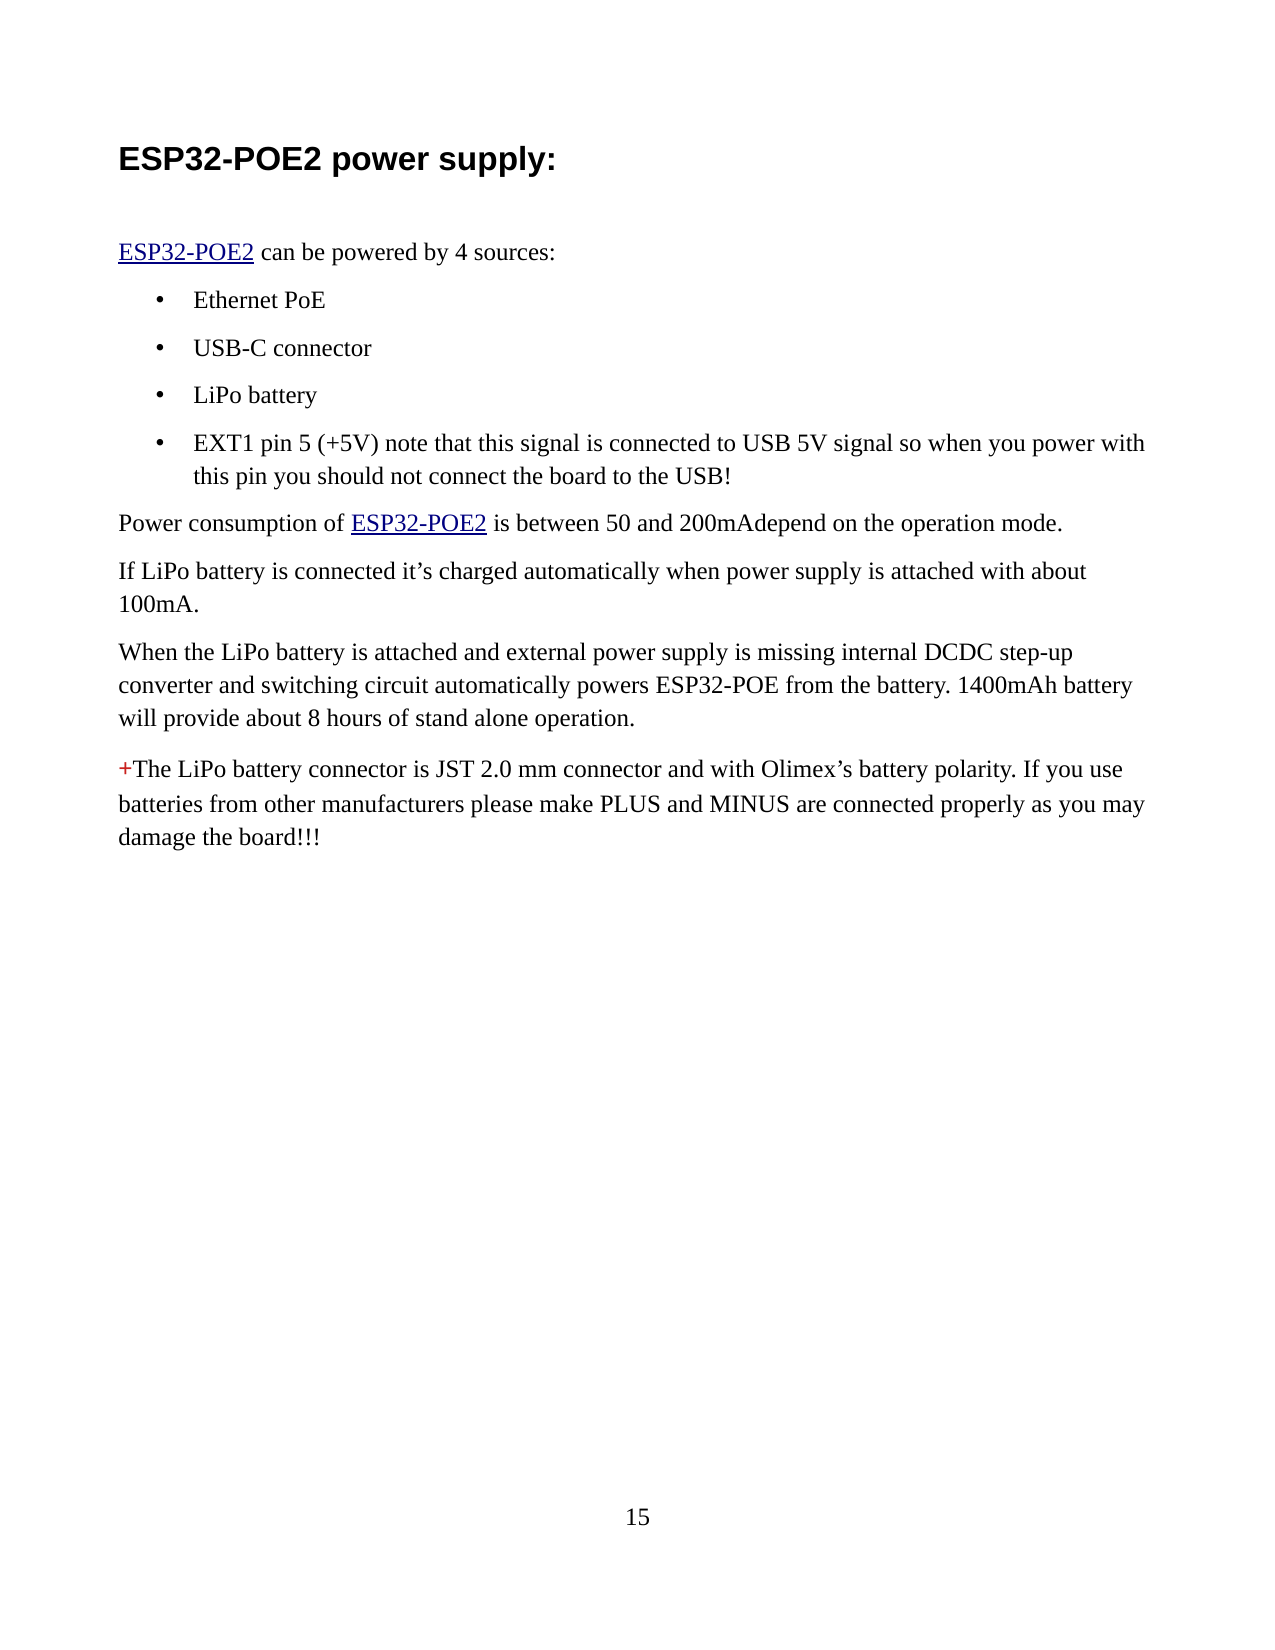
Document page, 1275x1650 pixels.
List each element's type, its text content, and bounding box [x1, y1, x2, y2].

list LiPo battery [156, 380, 1157, 409]
list EXT1 pin 5 (+5V) note that this signal is connected to USB 5V signal so when you power with this pin you should not connect the board to the USB! [156, 428, 1157, 490]
text ESP32-POE2 can be powered by 4 sources: [118, 237, 1157, 266]
text If LiPo battery is connected it’s charged automatically when power supply is attached with about 100mA. [118, 556, 1157, 618]
text When the LiPo battery is attached and external power supply is missing internal DCDC step-up converter and switching circuit automatically powers ESP32-POE from the battery. 1400mAh battery will provide about 8 hours of stand alone operation. [118, 637, 1157, 732]
text Power consumption of ESP32-POE2 is between 50 and 200mAdepend on the operation mode. [118, 508, 1157, 537]
list Ethernet PoE [156, 285, 1157, 314]
text +The LiPo battery connector is JST 2.0 mm connector and with Olimex’s battery polarity. If you use batteries from other manufacturers please make PLUS and MINUS are connected properly as you may damage the board!!! [118, 750, 1157, 851]
subtitle ESP32-POE2 power supply: [118, 139, 1157, 177]
list USB-C connector [156, 333, 1157, 361]
